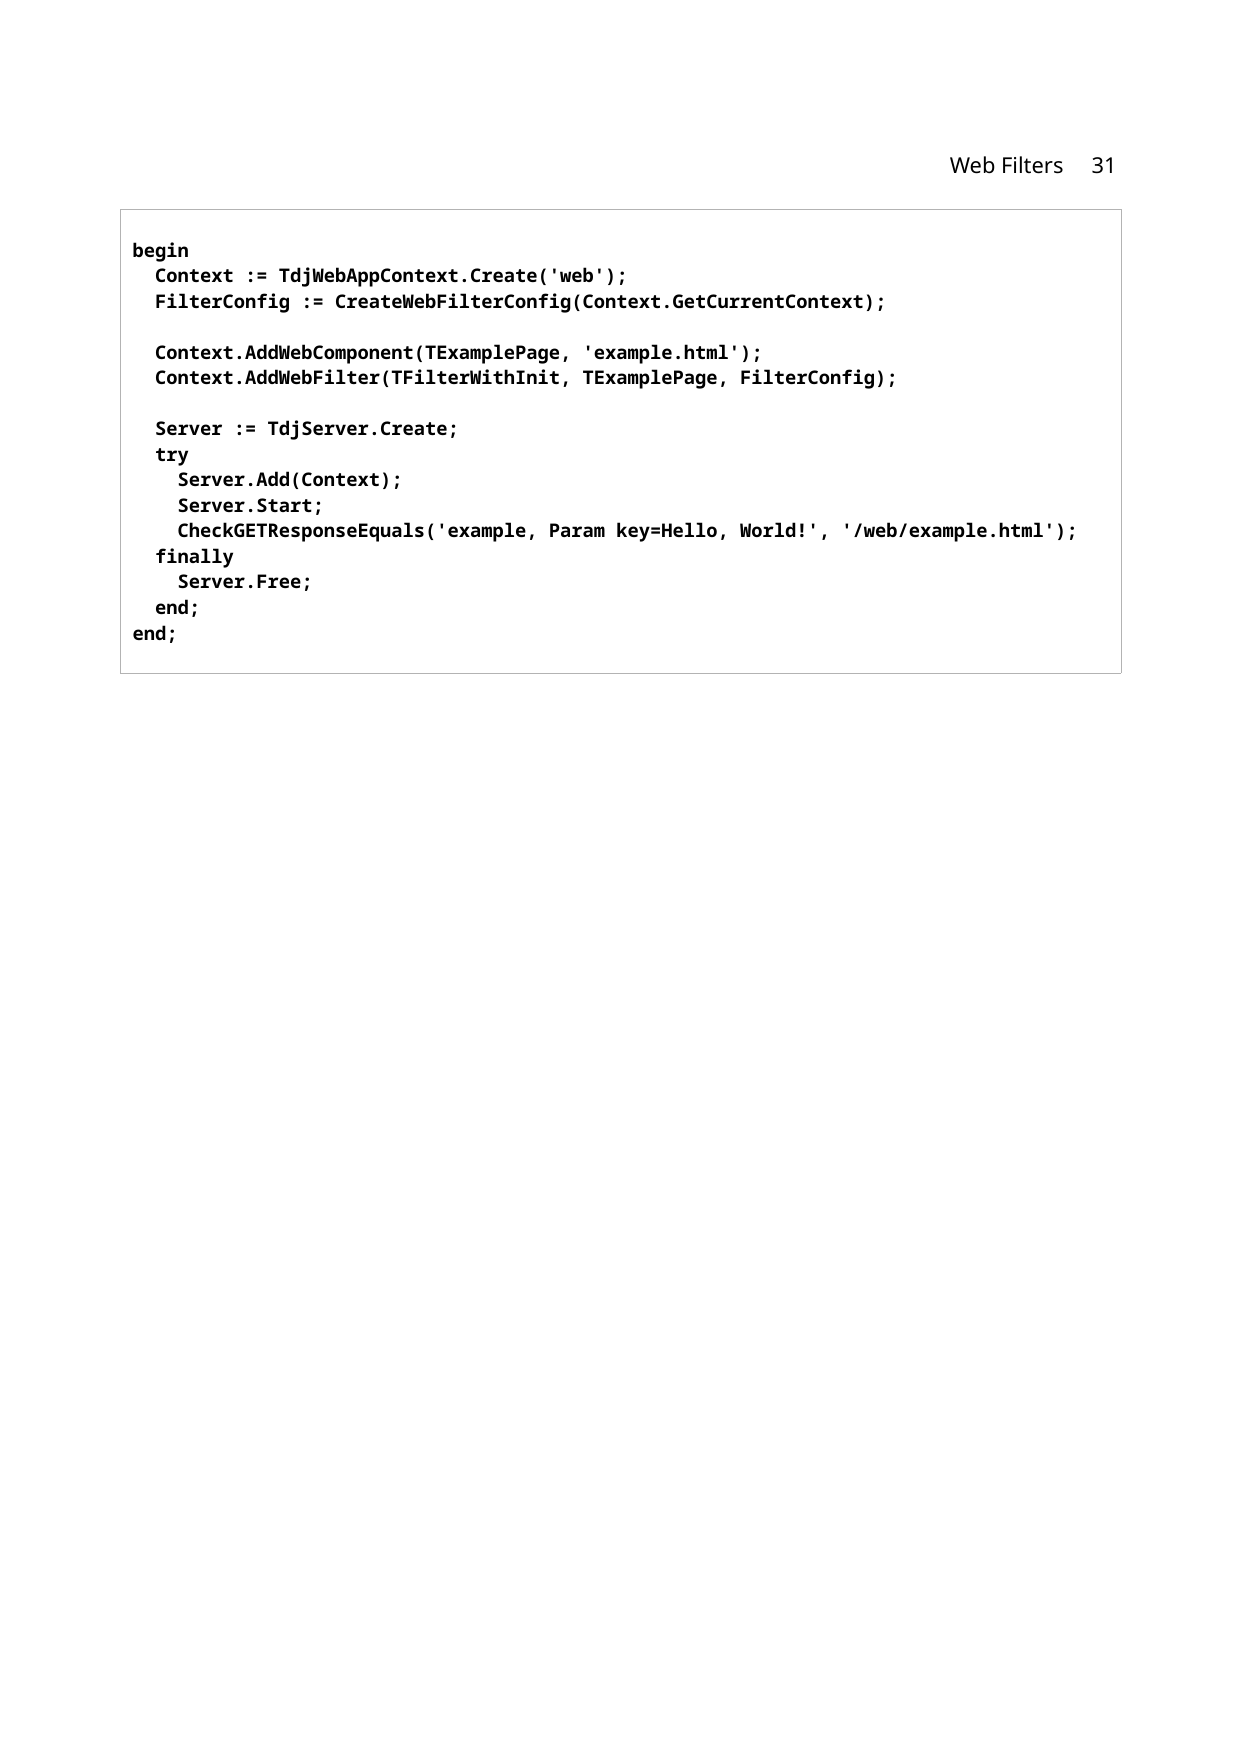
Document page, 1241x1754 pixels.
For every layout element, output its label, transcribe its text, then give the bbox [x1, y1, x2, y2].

text Context.AddWebComponent(TExamplePage, 'example.html'); [121, 337, 1121, 362]
text Server.Add(Context); [121, 464, 1121, 490]
text Context.AddWebFilter(TFilterWithInit, TExamplePage, FilterConfig); [121, 362, 1121, 390]
text end; [121, 592, 1121, 618]
text FilterConfig := CreateWebFilterConfig(Context.GetCurrentContext); [121, 286, 1121, 313]
text try [121, 439, 1121, 464]
text Context := TdjWebAppContext.Create('web'); [121, 260, 1121, 286]
text end; [121, 618, 1121, 673]
text Server.Free; [121, 567, 1121, 592]
text CheckGETResponseEquals('example, Param key=Hello, World!', '/web/example.html'); [121, 516, 1121, 541]
text finally [121, 541, 1121, 567]
text begin [121, 235, 1121, 260]
text Server := TdjServer.Create; [121, 413, 1121, 439]
text Server.Start; [121, 490, 1121, 516]
